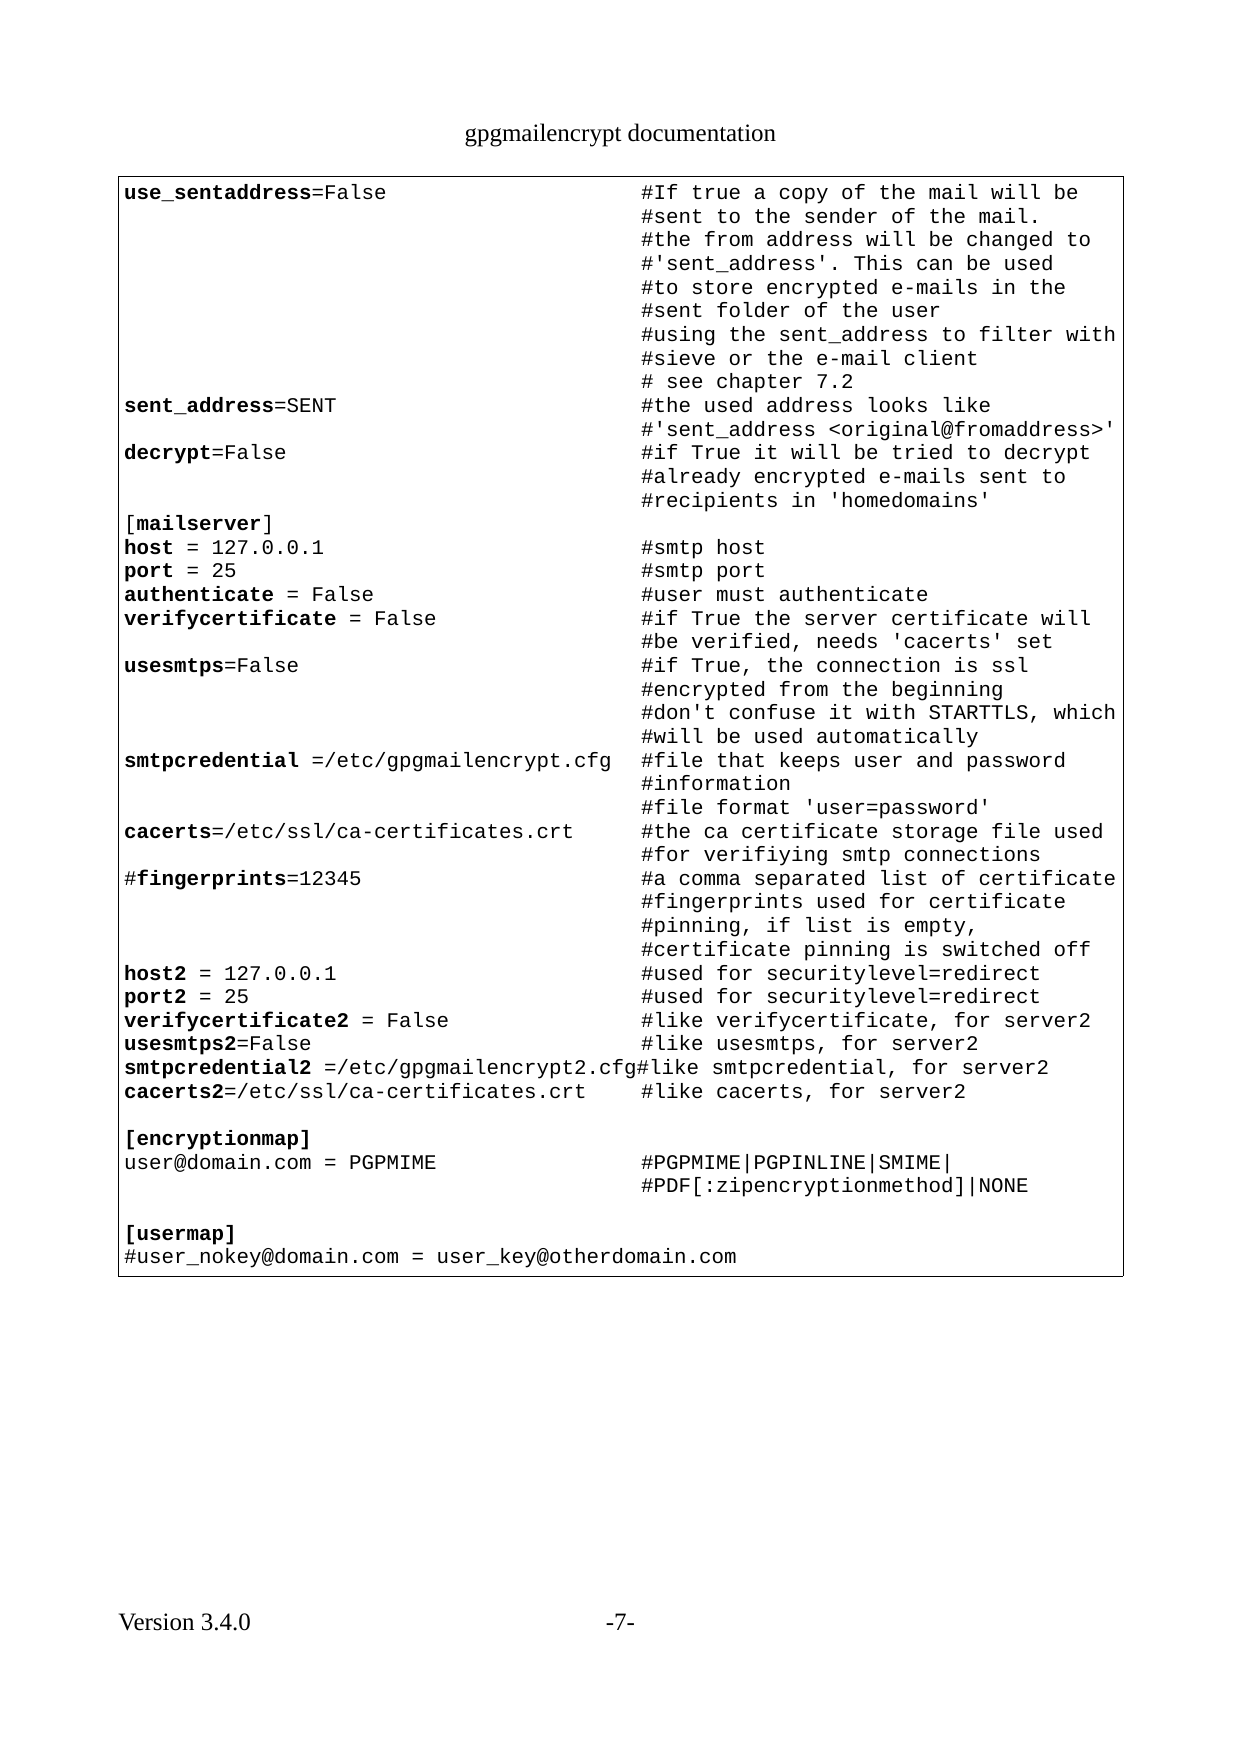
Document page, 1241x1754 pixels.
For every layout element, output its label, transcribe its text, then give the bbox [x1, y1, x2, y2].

table_header use_sentaddress=False #If true a copy of the mail will be #sent to the sender of the mail. #the from address will be changed to #'sent_address'. This can be used #to store encrypted e-mails in the #sent folder of the user #using the sent_address to filter with #sieve or the e-mail client # see chapter 7.2 sent_address=SENT #the used address looks like #'sent_address <original@fromaddress>' decrypt=False #if True it will be tried to decrypt #already encrypted e-mails sent to #recipients in 'homedomains' [mailserver] host = 127.0.0.1 #smtp host port = 25 #smtp port authenticate = False #user must authenticate verifycertificate = False #if True the server certificate will #be verified, needs 'cacerts' set usesmtps=False #if True, the connection is ssl #encrypted from the beginning #don't confuse it with STARTTLS, which #will be used automatically smtpcredential =/etc/gpgmailencrypt.cfg #file that keeps user and password #information #file format 'user=password' cacerts=/etc/ssl/ca-certificates.crt #the ca certificate storage file used #for verifiying smtp connections #fingerprints=12345 #a comma separated list of certificate #fingerprints used for certificate #pinning, if list is empty, #certificate pinning is switched off host2 = 127.0.0.1 #used for securitylevel=redirect port2 = 25 #used for securitylevel=redirect verifycertificate2 = False #like verifycertificate, for server2 usesmtps2=False #like usesmtps, for server2 smtpcredential2 =/etc/gpgmailencrypt2.cfg#like smtpcredential, for server2 cacerts2=/etc/ssl/ca-certificates.crt #like cacerts, for server2 [encryptionmap] user@domain.com = PGPMIME #PGPMIME|PGPINLINE|SMIME| #PDF[:zipencryptionmethod]|NONE [usermap] #user_nokey@domain.com = user_key@otherdomain.com [119, 177, 1123, 1276]
